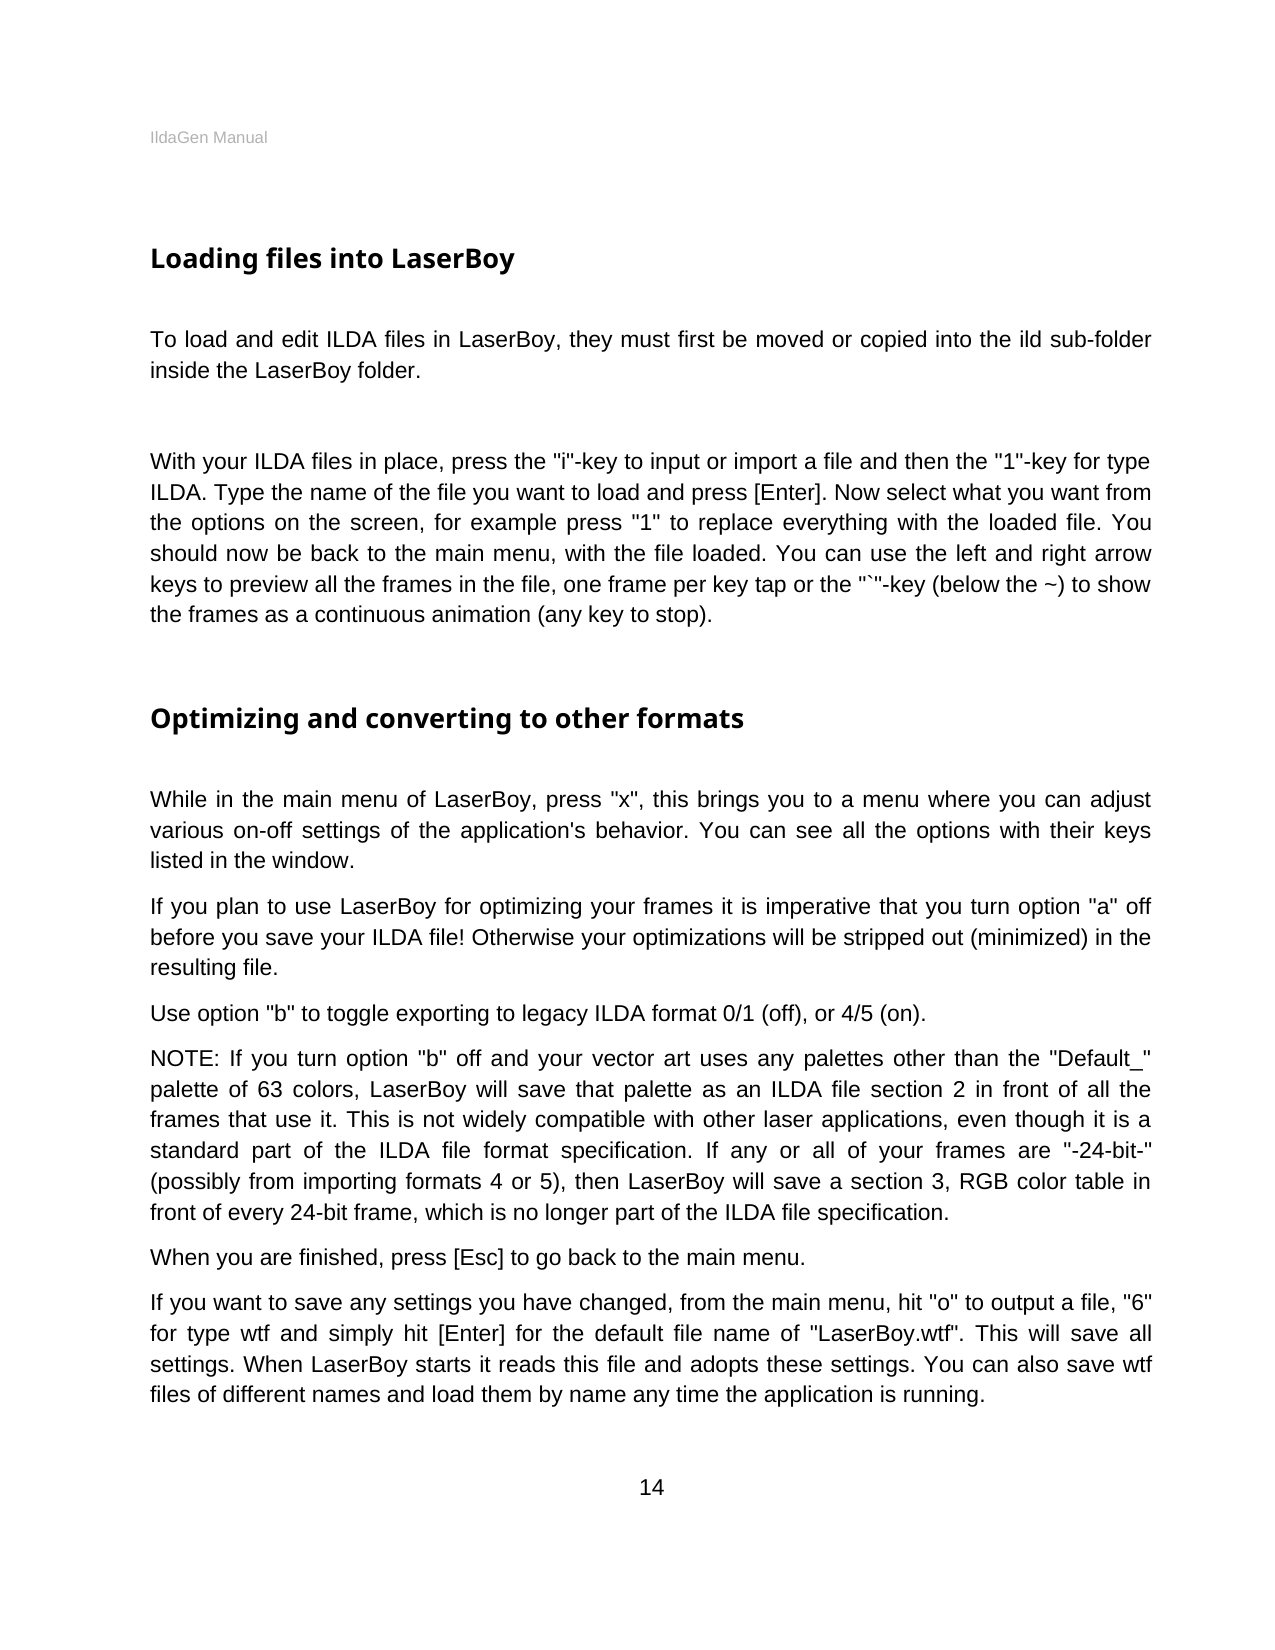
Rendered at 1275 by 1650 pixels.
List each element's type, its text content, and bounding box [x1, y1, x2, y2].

text When you are finished, press [Esc] to go back to the main menu. [150, 1244, 1153, 1270]
text If you plan to use LaserBoy for optimizing your frames it is imperative that you turn option "a" off before you save your ILDA file! Otherwise your optimizations will be stripped out (minimized) in the resulting file. [150, 893, 1153, 981]
text To load and edit ILDA files in LaserBoy, they must first be moved or copied into the ild sub-folder inside the LaserBoy folder. [150, 327, 1153, 383]
text NOTE: If you turn option "b" off and your vector art uses any palettes other than the "Default_" palette of 63 colors, LaserBoy will save that palette as an ILDA file section 2 in front of all the frames that use it. This is not widely compatible with other laser applications, even though it is a standard part of the ILDA file format specification. If any or all of your frames are "-24-bit-" (possibly from importing formats 4 or 5), then LaserBoy will save a section 3, RGB color table in front of every 24-bit frame, which is no longer part of the ILDA file specification. [150, 1046, 1153, 1225]
subtitle Loading files into LaserBoy [150, 239, 1153, 276]
text With your ILDA files in place, press the "i"-key to input or import a file and then the "1"-key for type ILDA. Type the name of the file you want to load and press [Enter]. Now select what you want from the options on the screen, for example press "1" to replace everything with the loaded file. You should now be back to the main menu, with the file loaded. You can use the left and right arrow keys to preview all the frames in the file, one frame per key tap or the "`"-key (below the ~) to show the frames as a continuous animation (any key to stop). [150, 448, 1153, 628]
text While in the main menu of LaserBoy, press "x", this brings you to a menu where you can adjust various on-off settings of the application's behavior. You can see all the options with their keys listed in the window. [150, 787, 1153, 874]
subtitle Optimizing and converting to other formats [150, 699, 1153, 736]
text Use option "b" to toggle exporting to legacy ILDA format 0/1 (off), or 4/5 (on). [150, 1000, 1153, 1026]
text If you want to save any settings you have changed, from the main menu, hit "o" to output a file, "6" for type wtf and simply hit [Enter] for the default file name of "LaserBoy.wtf". This will save all settings. When LaserBoy starts it reads this file and adopts these settings. You can also save wtf files of different names and load them by name any time the application is running. [150, 1290, 1153, 1408]
